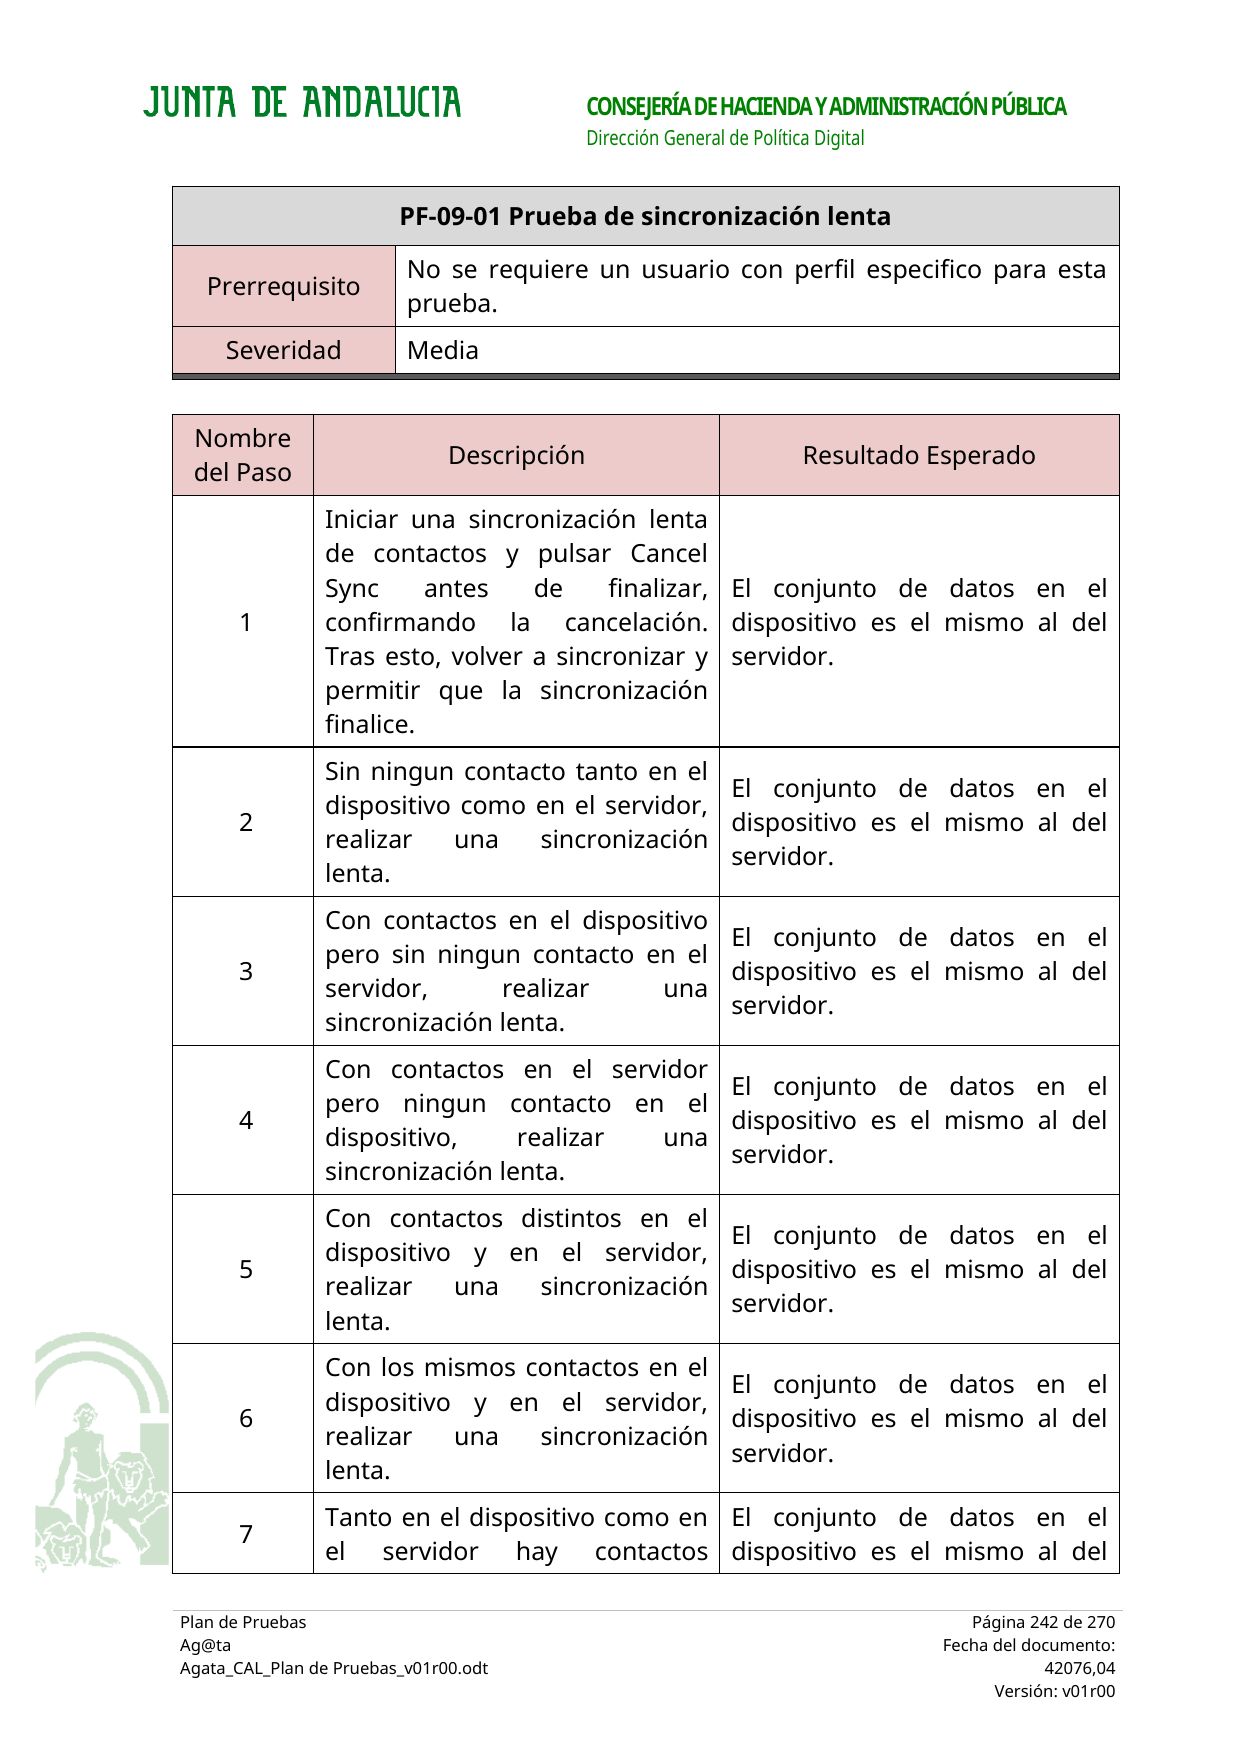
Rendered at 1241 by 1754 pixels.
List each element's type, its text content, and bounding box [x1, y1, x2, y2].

table_cell El conjunto de datos en el dispositivo es el mismo al del servidor. [720, 1195, 1119, 1343]
table_cell 6 [173, 1344, 313, 1492]
table_cell Con contactos en el servidor pero ningun contacto en el dispositivo, realizar una sincronización lenta. [314, 1046, 719, 1194]
table_cell 7 [173, 1493, 313, 1573]
table_cell El conjunto de datos en el dispositivo es el mismo al del servidor. [720, 897, 1119, 1045]
table_cell Con contactos distintos en el dispositivo y en el servidor, realizar una sincronización lenta. [314, 1195, 719, 1343]
table_cell El conjunto de datos en el dispositivo es el mismo al del servidor. [720, 748, 1119, 896]
table_cell 2 [173, 748, 313, 896]
table_cell El conjunto de datos en el dispositivo es el mismo al del [720, 1493, 1119, 1573]
table_header Descripción [314, 415, 719, 495]
table_cell 1 [173, 496, 313, 746]
table_cell Con contactos en el dispositivo pero sin ningun contacto en el servidor, realizar una sincronización lenta. [314, 897, 719, 1045]
table_cell El conjunto de datos en el dispositivo es el mismo al del servidor. [720, 1046, 1119, 1194]
table_cell Prerrequisito [173, 246, 395, 326]
table_cell 5 [173, 1195, 313, 1343]
table_cell [173, 374, 1119, 379]
table_header Nombre del Paso [173, 415, 313, 495]
table_cell 4 [173, 1046, 313, 1194]
table_cell Media [396, 327, 1119, 373]
table_cell Tanto en el dispositivo como en el servidor hay contactos [314, 1493, 719, 1573]
table_cell Con los mismos contactos en el dispositivo y en el servidor, realizar una sincronización lenta. [314, 1344, 719, 1492]
table_cell 3 [173, 897, 313, 1045]
table_cell El conjunto de datos en el dispositivo es el mismo al del servidor. [720, 1344, 1119, 1492]
table_header PF-09-01 Prueba de sincronización lenta [173, 187, 1119, 245]
picture [143, 86, 461, 117]
table_cell El conjunto de datos en el dispositivo es el mismo al del servidor. [720, 496, 1119, 746]
table_cell Iniciar una sincronización lenta de contactos y pulsar Cancel Sync antes de finalizar, confirmando la cancelación. Tras esto, volver a sincronizar y permitir que la sincronización finalice. [314, 496, 719, 746]
table_cell Sin ningun contacto tanto en el dispositivo como en el servidor, realizar una sincronización lenta. [314, 748, 719, 896]
table_cell Severidad [173, 327, 395, 373]
table_cell No se requiere un usuario con perfil especifico para esta prueba. [396, 246, 1119, 326]
table_header Resultado Esperado [720, 415, 1119, 495]
